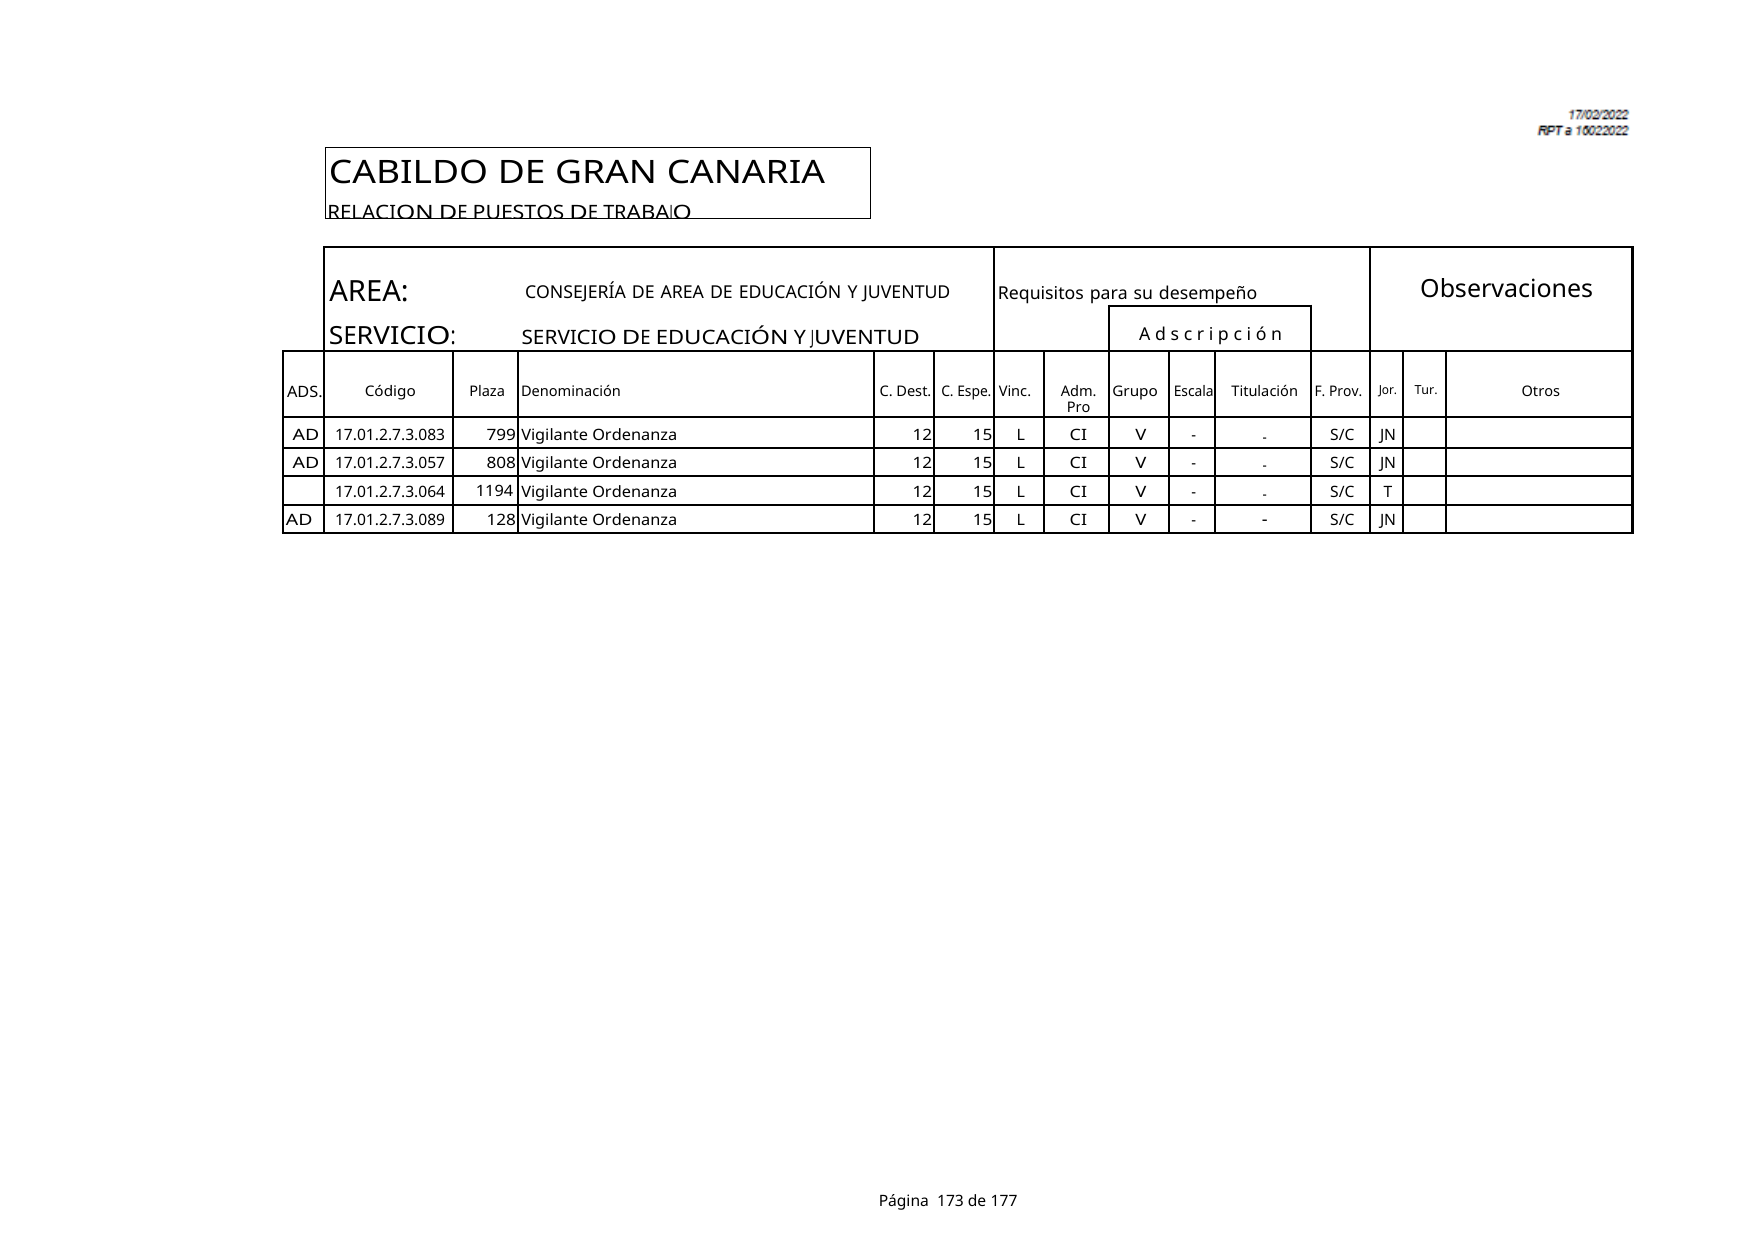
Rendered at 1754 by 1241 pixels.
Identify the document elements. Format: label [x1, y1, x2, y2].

picture [1536, 99, 1634, 145]
